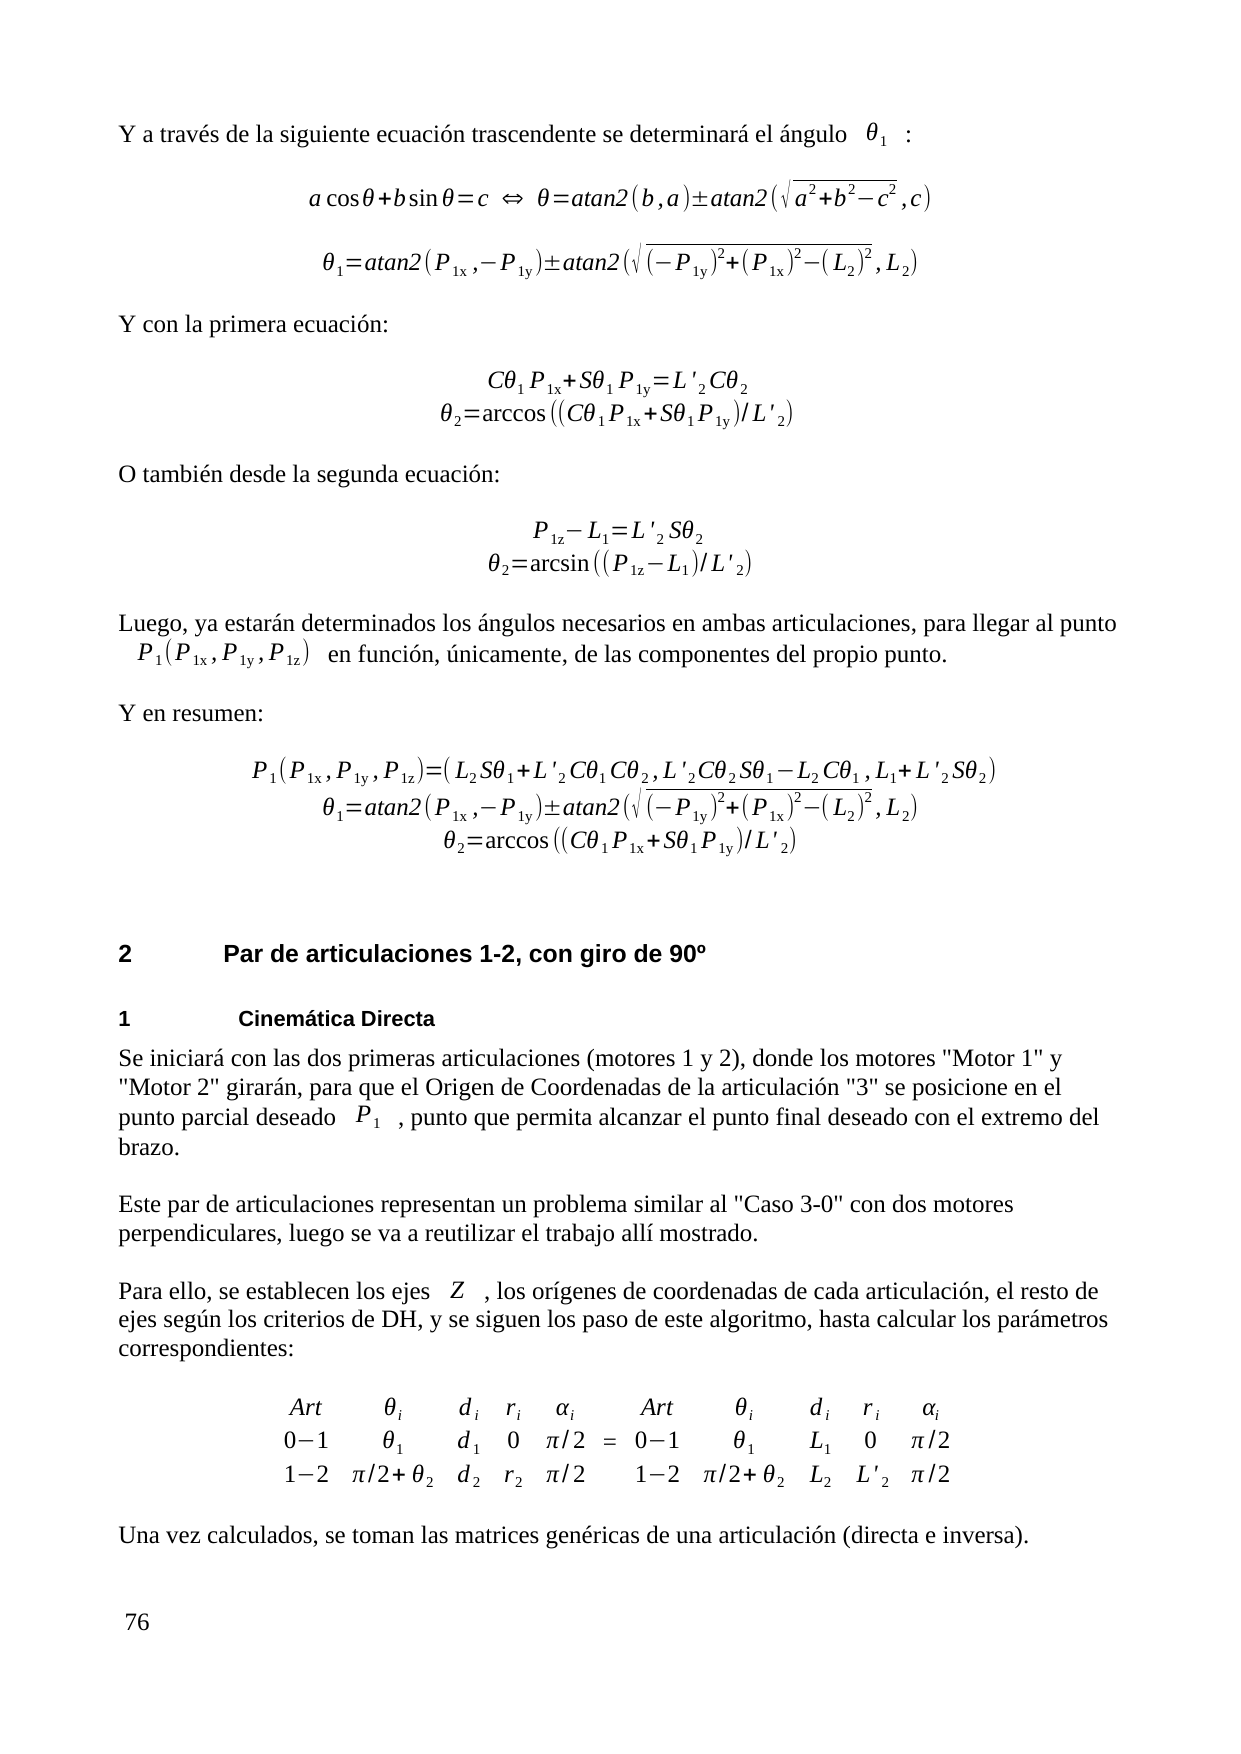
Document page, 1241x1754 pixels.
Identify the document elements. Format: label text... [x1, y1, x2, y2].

text Este par de articulaciones representan un problema similar al "Caso 3-0" con dos motores perpendiculares, luego se va a reutilizar el trabajo allí mostrado. [118, 1189, 1122, 1247]
subtitle Par de articulaciones 1-2, con giro de 90º [118, 939, 1122, 968]
text O también desde la segunda ecuación: [118, 459, 1122, 487]
text = [118, 1391, 1122, 1492]
text Y con la primera ecuación: [118, 309, 1122, 338]
text Y en resumen: [118, 698, 1122, 727]
text Para ello, se establecen los ejes, los orígenes de coordenadas de cada articulación, el resto de ejes según los criterios de DH, y se siguen los paso de este algoritmo, hasta calcular los parámetros correspondientes: [118, 1276, 1122, 1362]
text Luego, ya estarán determinados los ángulos necesarios en ambas articulaciones, para llegar al punto en función, únicamente, de las componentes del propio punto. [118, 608, 1122, 669]
subtitle Cinemática Directa [118, 1005, 1122, 1031]
text Una vez calculados, se toman las matrices genéricas de una articulación (directa e inversa). [118, 1520, 1122, 1549]
text Y a través de la siguiente ecuación trascendente se determinará el ángulo: [118, 118, 1122, 149]
text Se iniciará con las dos primeras articulaciones (motores 1 y 2), donde los motores "Motor 1" y "Motor 2" girarán, para que el Origen de Coordenadas de la articulación "3" se posicione en el punto parcial deseado, punto que permita alcanzar el punto final deseado con el extremo del brazo. [118, 1043, 1122, 1161]
